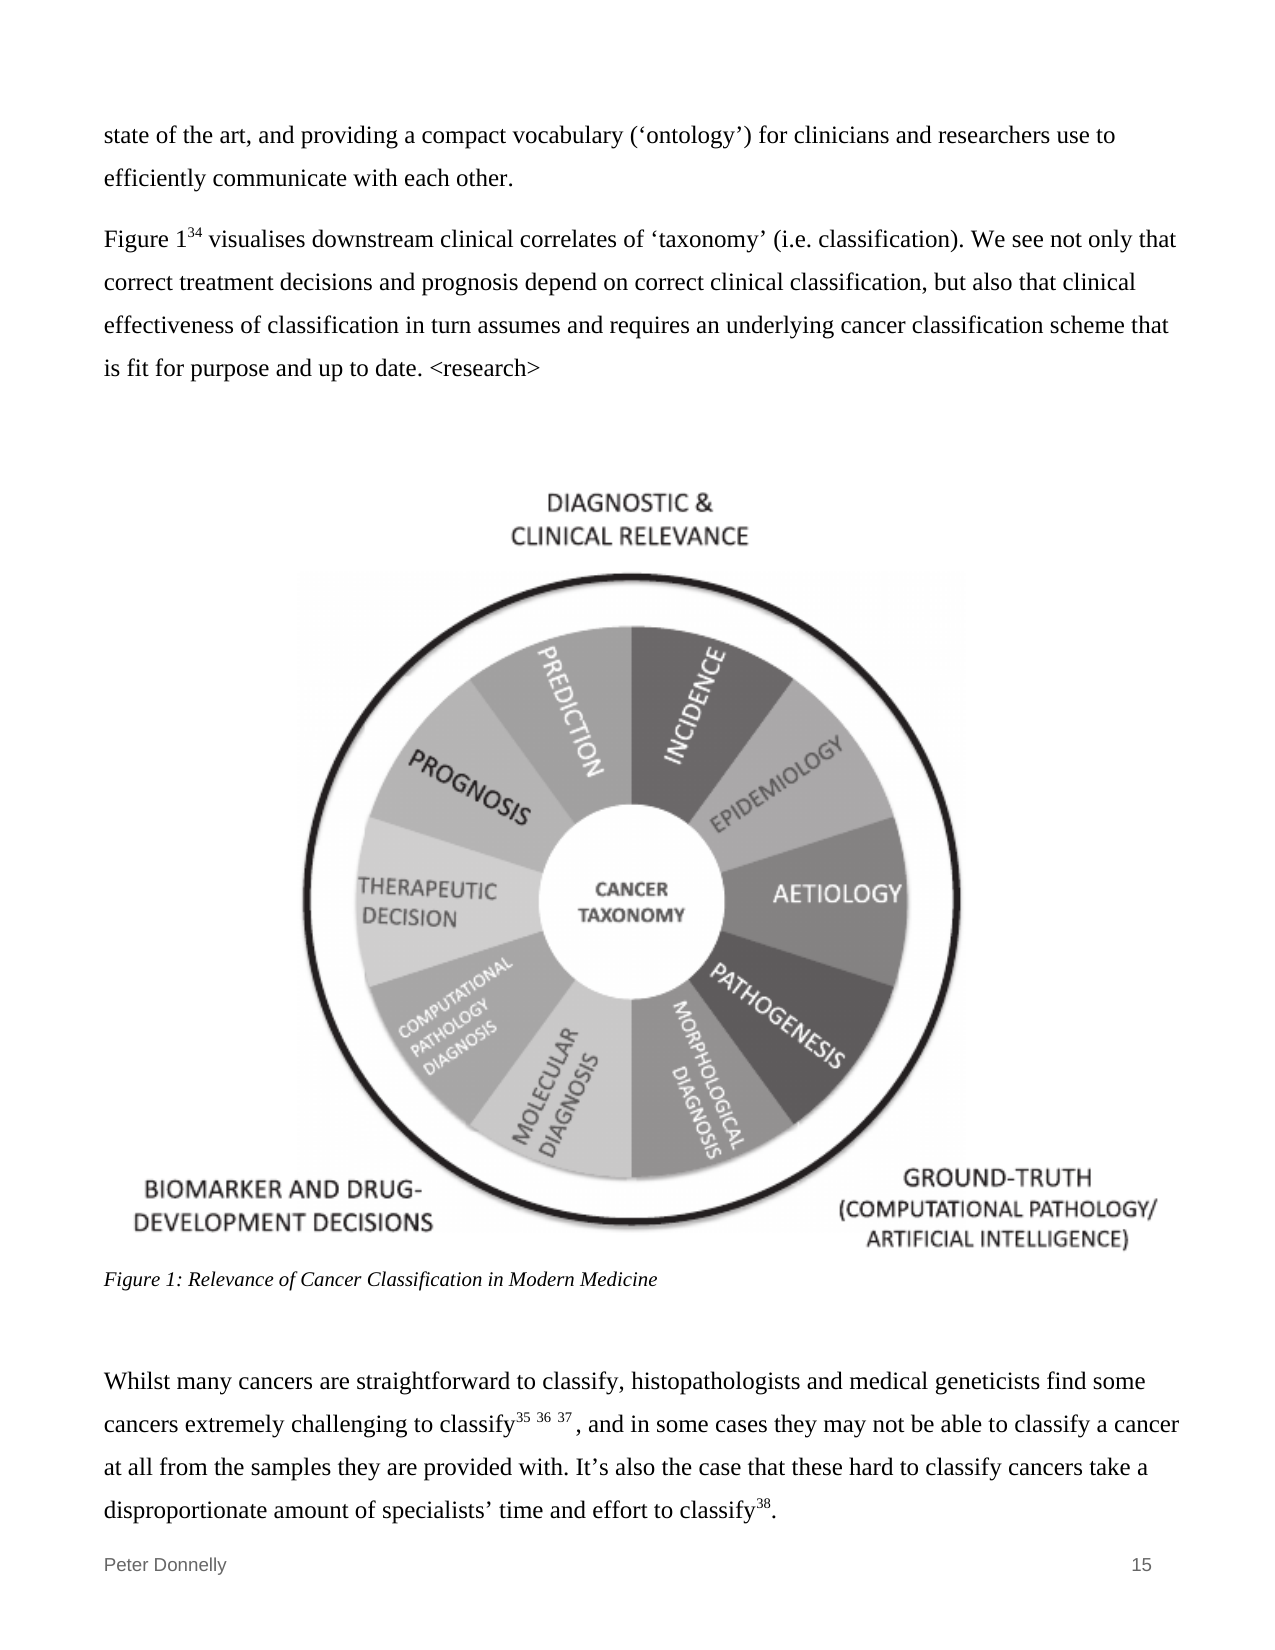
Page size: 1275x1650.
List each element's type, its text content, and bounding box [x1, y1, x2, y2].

picture [103, 478, 1182, 1267]
text state of the art, and providing a compact vocabulary (‘ontology’) for clinicians and researchers use to efficiently communicate with each other. [103, 120, 1181, 192]
text Figure 1: Relevance of Cancer Classification in Modern Medicine [103, 1267, 1181, 1291]
text Whilst many cancers are straightforward to classify, histopathologists and medical geneticists find some cancers extremely challenging to classify , and in some cases they may not be able to classify a cancer at all from the samples they are provided with. It’s also the case that these hard to classify cancers take a disproportionate amount of specialists’ time and effort to classify. [103, 1366, 1181, 1524]
text Figure 1 visualises downstream clinical correlates of ‘taxonomy’ (i.e. classification). We see not only that correct treatment decisions and prognosis depend on correct clinical classification, but also that clinical effectiveness of classification in turn assumes and requires an underlying cancer classification scheme that is fit for purpose and up to date. <research> [103, 224, 1181, 382]
